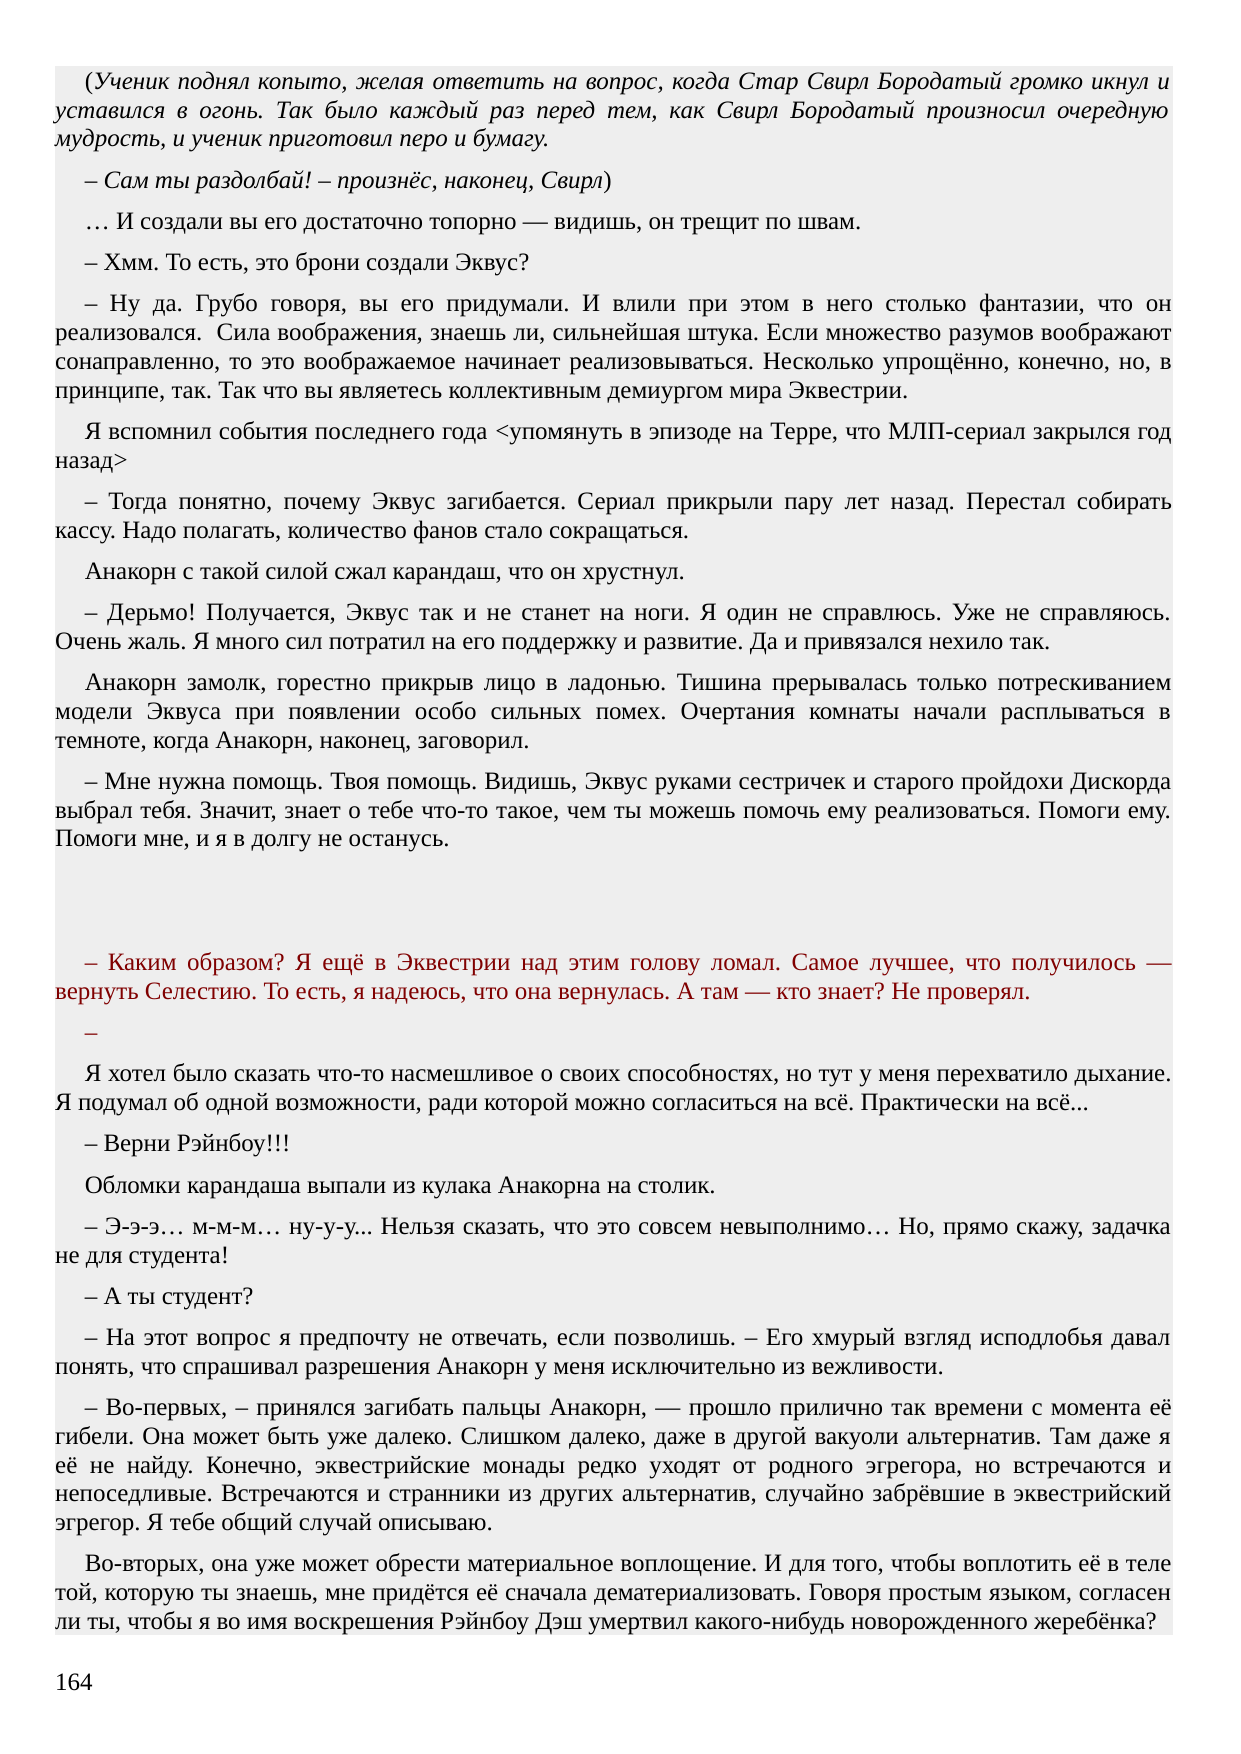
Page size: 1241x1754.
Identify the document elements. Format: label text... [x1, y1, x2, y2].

text – Каким образом? Я ещё в Эквестрии над этим голову ломал. Самое лучшее, что получилось — вернуть Селестию. То есть, я надеюсь, что она вернулась. А там — кто знает? Не проверял. [55, 947, 1173, 1005]
text – Хмм. То есть, это брони создали Эквус? [55, 247, 1173, 276]
text Я вспомнил события последнего года <упомянуть в эпизоде на Терре, что МЛП-сериал закрылся год назад> [55, 416, 1173, 473]
text Анакорн замолк, горестно прикрыв лицо в ладонью. Тишина прерывалась только потрескиванием модели Эквуса при появлении особо сильных помех. Очертания комнаты начали расплываться в темноте, когда Анакорн, наконец, заговорил. [55, 667, 1173, 753]
text Во-вторых, она уже может обрести материальное воплощение. И для того, чтобы воплотить её в теле той, которую ты знаешь, мне придётся её сначала дематериализовать. Говоря простым языком, согласен ли ты, чтобы я во имя воскрешения Рэйнбоу Дэш умертвил какого-нибудь новорожденного жеребёнка? [55, 1548, 1173, 1635]
text Анакорн с такой силой сжал карандаш, что он хрустнул. [55, 556, 1173, 585]
text … И создали вы его достаточно топорно — видишь, он трещит по швам. [55, 206, 1173, 235]
text (Ученик поднял копыто, желая ответить на вопрос, когда Стар Свирл Бородатый громко икнул и уставился в огонь. Так было каждый раз перед тем, как Свирл Бородатый произносил очередную мудрость, и ученик приготовил перо и бумагу. [55, 66, 1173, 152]
text – Ну да. Грубо говоря, вы его придумали. И влили при этом в него столько фантазии, что он реализовался. Сила воображения, знаешь ли, сильнейшая штука. Если множество разумов воображают сонаправленно, то это воображаемое начинает реализовываться. Несколько упрощённо, конечно, но, в принципе, так. Так что вы являетесь коллективным демиургом мира Эквестрии. [55, 288, 1173, 403]
text – На этот вопрос я предпочту не отвечать, если позволишь. – Его хмурый взгляд исподлобья давал понять, что спрашивал разрешения Анакорн у меня исключительно из вежливости. [55, 1322, 1173, 1380]
text Я хотел было сказать что-то насмешливое о своих способностях, но тут у меня перехватило дыхание. Я подумал об одной возможности, ради которой можно согласиться на всё. Практически на всё... [55, 1058, 1173, 1116]
text – Тогда понятно, почему Эквус загибается. Сериал прикрыли пару лет назад. Перестал собирать кассу. Надо полагать, количество фанов стало сокращаться. [55, 486, 1173, 543]
text – Во-первых, – принялся загибать пальцы Анакорн, — прошло прилично так времени с момента её гибели. Она может быть уже далеко. Слишком далеко, даже в другой вакуоли альтернатив. Там даже я её не найду. Конечно, эквестрийские монады редко уходят от родного эгрегора, но встречаются и непоседливые. Встречаются и странники из других альтернатив, случайно забрёвшие в эквестрийский эгрегор. Я тебе общий случай описываю. [55, 1392, 1173, 1536]
text Обломки карандаша выпали из кулака Анакорна на столик. [55, 1170, 1173, 1198]
text – А ты студент? [55, 1281, 1173, 1310]
text – Э-э-э… м-м-м… ну-у-у... Нельзя сказать, что это совсем невыполнимо… Но, прямо скажу, задачка не для студента! [55, 1211, 1173, 1268]
text – Верни Рэйнбоу!!! [55, 1128, 1173, 1157]
text – Дерьмо! Получается, Эквус так и не станет на ноги. Я один не справлюсь. Уже не справляюсь. Очень жаль. Я много сил потратил на его поддержку и развитие. Да и привязался нехило так. [55, 597, 1173, 655]
text – Мне нужна помощь. Твоя помощь. Видишь, Эквус руками сестричек и старого пройдохи Дискорда выбрал тебя. Значит, знает о тебе что-то такое, чем ты можешь помочь ему реализоваться. Помоги ему. Помоги мне, и я в долгу не останусь. [55, 766, 1173, 852]
text – Сам ты раздолбай! – произнёс, наконец, Свирл) [55, 165, 1173, 193]
text – [55, 1017, 1173, 1046]
